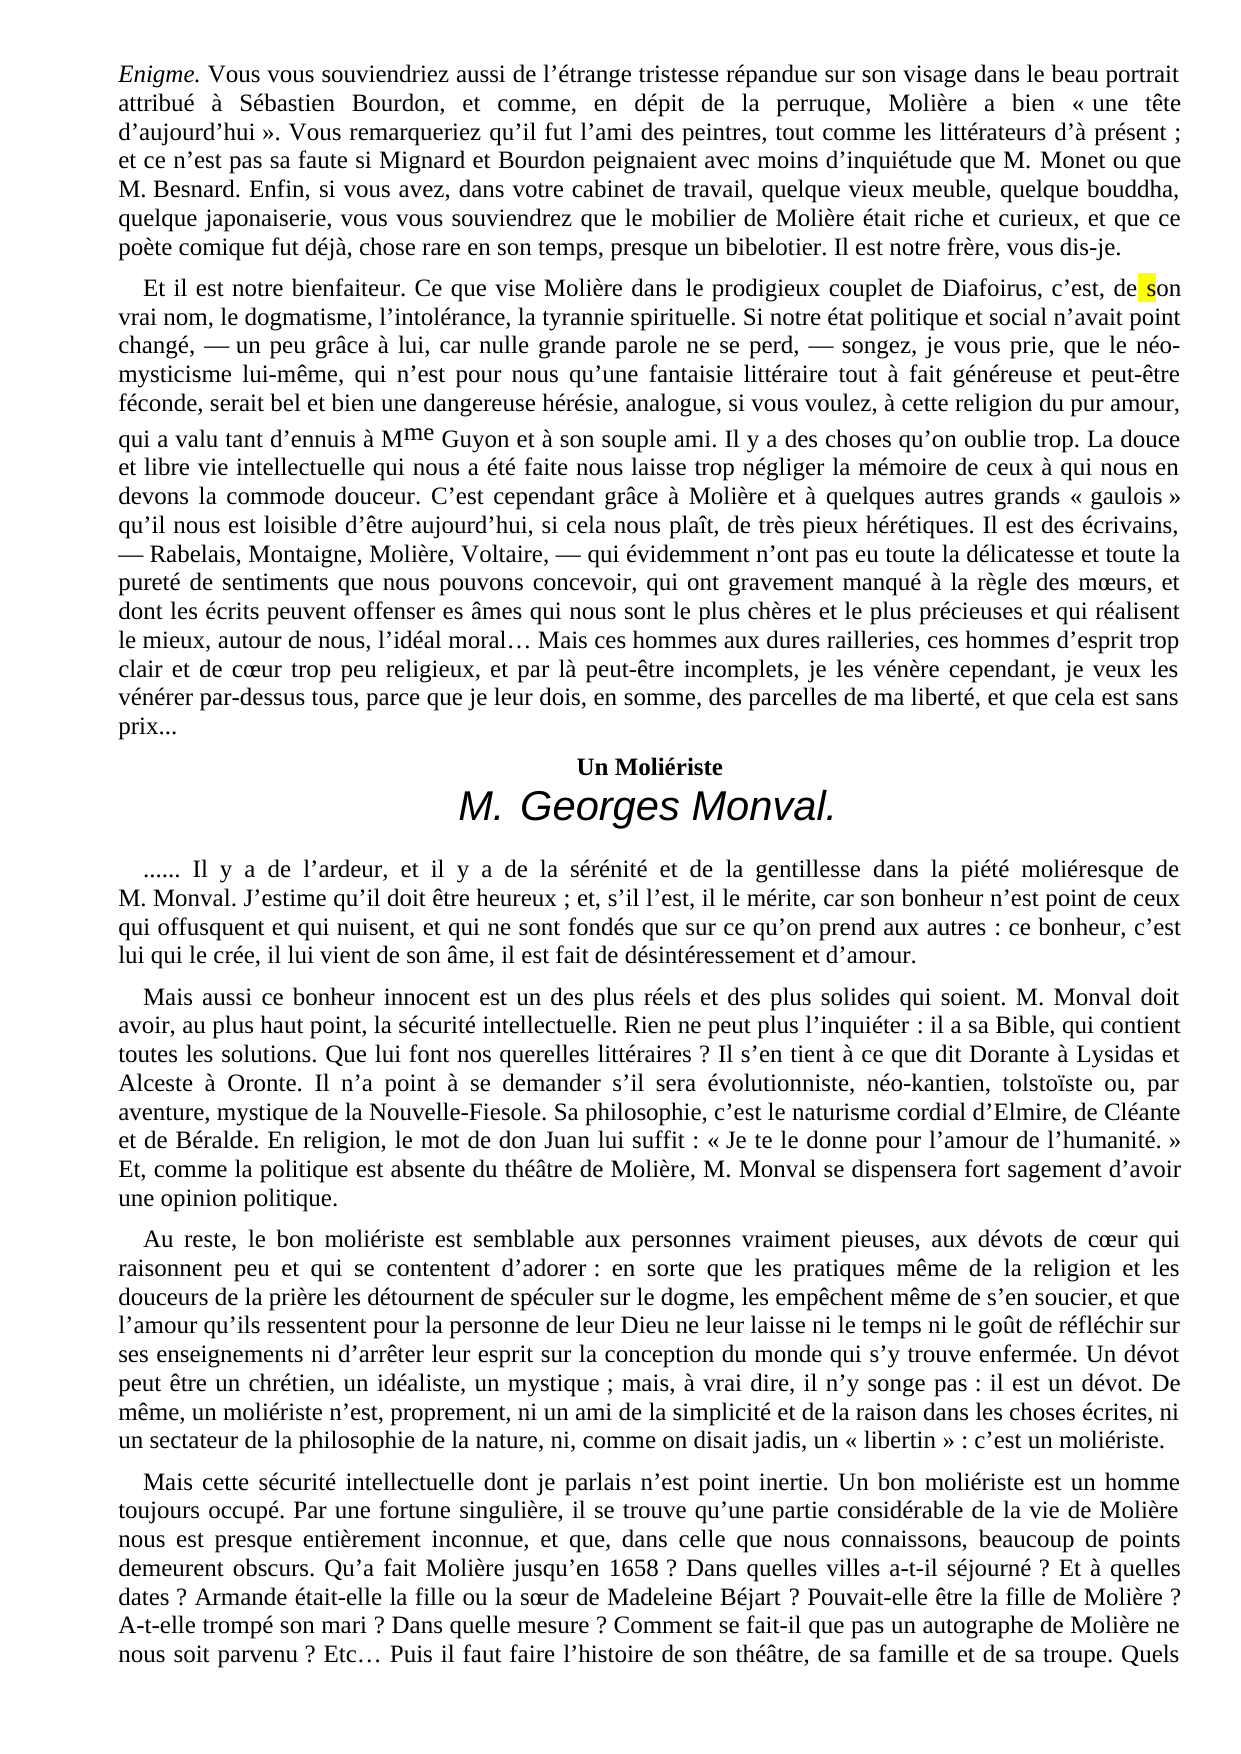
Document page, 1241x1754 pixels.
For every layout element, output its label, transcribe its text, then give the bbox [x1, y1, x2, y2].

subtitle Un Moliériste [118, 752, 1181, 781]
text ...... Il y a de l’ardeur, et il y a de la sérénité et de la gentillesse dans la piété moliéresque de M. Monval. J’estime qu’il doit être heureux ; et, s’il l’est, il le mérite, car son bonheur n’est point de ceux qui offusquent et qui nuisent, et qui ne sont fondés que sur ce qu’on prend aux autres : ce bonheur, c’est lui qui le crée, il lui vient de son âme, il est fait de désintéressement et d’amour. [118, 854, 1181, 969]
text Au reste, le bon moliériste est semblable aux personnes vraiment pieuses, aux dévots de cœur qui raisonnent peu et qui se contentent d’adorer : en sorte que les pratiques même de la religion et les douceurs de la prière les détournent de spéculer sur le dogme, les empêchent même de s’en soucier, et que l’amour qu’ils ressentent pour la personne de leur Dieu ne leur laisse ni le temps ni le goût de réfléchir sur ses enseignements ni d’arrêter leur esprit sur la conception du monde qui s’y trouve enfermée. Un dévot peut être un chrétien, un idéaliste, un mystique ; mais, à vrai dire, il n’y songe pas : il est un dévot. De même, un moliériste n’est, proprement, ni un ami de la simplicité et de la raison dans les choses écrites, ni un sectateur de la philosophie de la nature, ni, comme on disait jadis, un « libertin » : c’est un moliériste. [118, 1224, 1181, 1454]
text Et il est notre bienfaiteur. Ce que vise Molière dans le prodigieux couplet de Diafoirus, c’est, de son vrai nom, le dogmatisme, l’intolérance, la tyrannie spirituelle. Si notre état politique et social n’avait point changé, — un peu grâce à lui, car nulle grande parole ne se perd, — songez, je vous prie, que le néo-mysticisme lui-même, qui n’est pour nous qu’une fantaisie littéraire tout à fait généreuse et peut-être féconde, serait bel et bien une dangereuse hérésie, analogue, si vous voulez, à cette religion du pur amour, qui a valu tant d’ennuis à Mme Guyon et à son souple ami. Il y a des choses qu’on oublie trop. La douce et libre vie intellectuelle qui nous a été faite nous laisse trop négliger la mémoire de ceux à qui nous en devons la commode douceur. C’est cependant grâce à Molière et à quelques autres grands « gaulois » qu’il nous est loisible d’être aujourd’hui, si cela nous plaît, de très pieux hérétiques. Il est des écrivains, — Rabelais, Montaigne, Molière, Voltaire, — qui évidemment n’ont pas eu toute la délicatesse et toute la pureté de sentiments que nous pouvons concevoir, qui ont gravement manqué à la règle des mœurs, et dont les écrits peuvent offenser es âmes qui nous sont le plus chères et le plus précieuses et qui réalisent le mieux, autour de nous, l’idéal moral… Mais ces hommes aux dures railleries, ces hommes d’esprit trop clair et de cœur trop peu religieux, et par là peut-être incomplets, je les vénère cependant, je veux les vénérer par-dessus tous, parce que je leur dois, en somme, des parcelles de ma liberté, et que cela est sans prix... [118, 273, 1181, 740]
text Mais cette sécurité intellectuelle dont je parlais n’est point inertie. Un bon moliériste est un homme toujours occupé. Par une fortune singulière, il se trouve qu’une partie considérable de la vie de Molière nous est presque entièrement inconnue, et que, dans celle que nous connaissons, beaucoup de points demeurent obscurs. Qu’a fait Molière jusqu’en 1658 ? Dans quelles villes a-t-il séjourné ? Et à quelles dates ? Armande était-elle la fille ou la sœur de Madeleine Béjart ? Pouvait-elle être la fille de Molière ? A-t-elle trompé son mari ? Dans quelle mesure ? Comment se fait-il que pas un autographe de Molière ne nous soit parvenu ? Etc… Puis il faut faire l’histoire de son théâtre, de sa famille et de sa troupe. Quels [118, 1467, 1181, 1668]
text M. Georges Monval. [118, 781, 1181, 829]
text Mais aussi ce bonheur innocent est un des plus réels et des plus solides qui soient. M. Monval doit avoir, au plus haut point, la sécurité intellectuelle. Rien ne peut plus l’inquiéter : il a sa Bible, qui contient toutes les solutions. Que lui font nos querelles littéraires ? Il s’en tient à ce que dit Dorante à Lysidas et Alceste à Oronte. Il n’a point à se demander s’il sera évolutionniste, néo-kantien, tolstoïste ou, par aventure, mystique de la Nouvelle-Fiesole. Sa philosophie, c’est le naturisme cordial d’Elmire, de Cléante et de Béralde. En religion, le mot de don Juan lui suffit : « Je te le donne pour l’amour de l’humanité. » Et, comme la politique est absente du théâtre de Molière, M. Monval se dispensera fort sagement d’avoir une opinion politique. [118, 982, 1181, 1212]
text Enigme. Vous vous souviendriez aussi de l’étrange tristesse répandue sur son visage dans le beau portrait attribué à Sébastien Bourdon, et comme, en dépit de la perruque, Molière a bien « une tête d’aujourd’hui ». Vous remarqueriez qu’il fut l’ami des peintres, tout comme les littérateurs d’à présent ; et ce n’est pas sa faute si Mignard et Bourdon peignaient avec moins d’inquiétude que M. Monet ou que M. Besnard. Enfin, si vous avez, dans votre cabinet de travail, quelque vieux meuble, quelque bouddha, quelque japonaiserie, vous vous souviendrez que le mobilier de Molière était riche et curieux, et que ce poète comique fut déjà, chose rare en son temps, presque un bibelotier. Il est notre frère, vous dis-je. [118, 59, 1181, 260]
